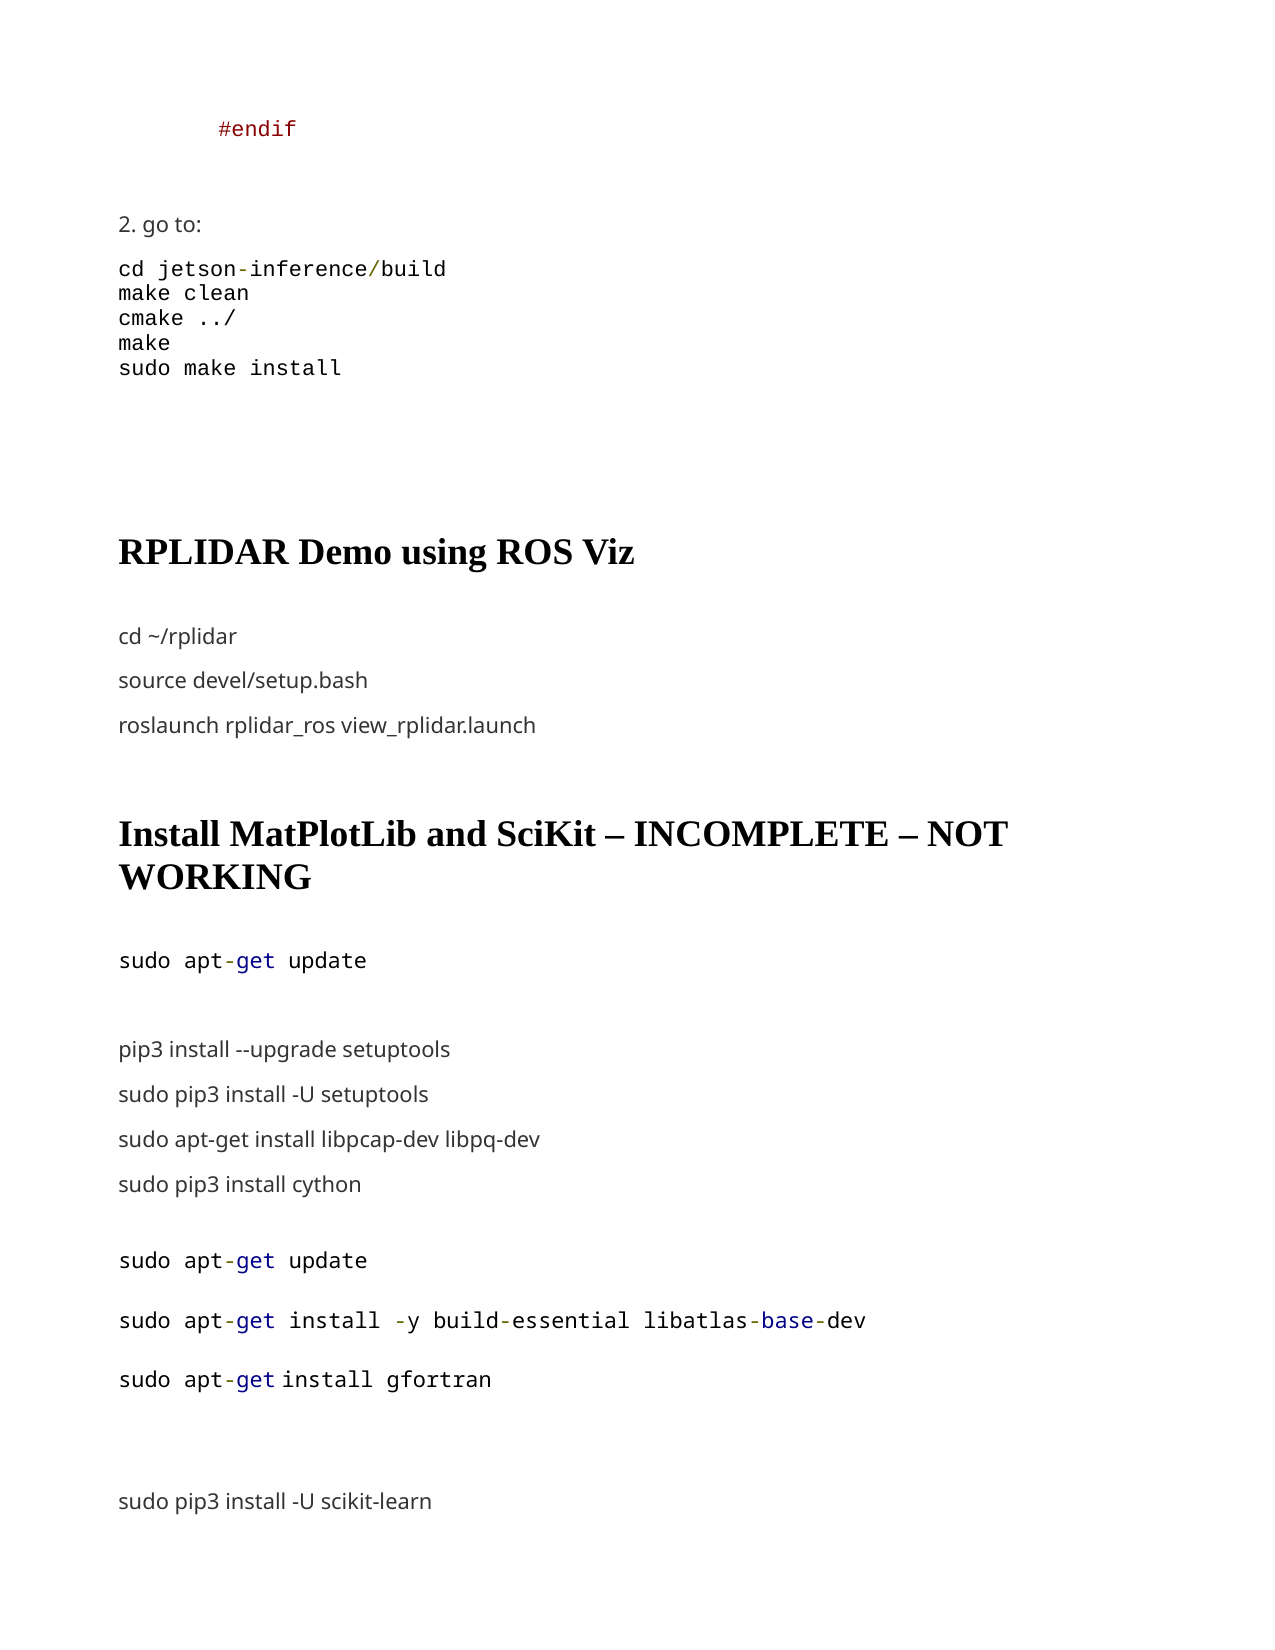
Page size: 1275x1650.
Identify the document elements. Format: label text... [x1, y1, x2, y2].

text pip3 install --upgrade setuptools sudo pip3 install -U setuptools sudo apt-get install libpcap-dev libpq-dev sudo pip3 install cython [118, 1034, 1157, 1234]
text make [118, 332, 1157, 357]
text source devel/setup.bash [118, 665, 1157, 695]
subtitle Install MatPlotLib and SciKit – INCOMPLETE – NOT WORKING [118, 811, 1157, 897]
text 2. go to: [118, 143, 1157, 239]
text cd ~/rplidar [118, 621, 1157, 650]
text cd jetson-inference/build [118, 258, 1157, 283]
text sudo make install [118, 357, 1157, 382]
text cmake ../ [118, 307, 1157, 332]
text sudo apt-get install gfortran [118, 1364, 1157, 1474]
subtitle RPLIDAR Demo using ROS Viz [118, 529, 1157, 573]
text sudo pip3 install -U scikit-learn [118, 1486, 1157, 1516]
text make clean [118, 283, 1157, 307]
text sudo apt-get install -y build-essential libatlas-base-dev [118, 1305, 1157, 1334]
text sudo apt-get update [118, 1246, 1157, 1275]
text sudo apt-get update [118, 945, 1157, 975]
text #endif [118, 118, 1157, 143]
text roslaunch rplidar_ros view_rplidar.launch [118, 710, 1157, 740]
